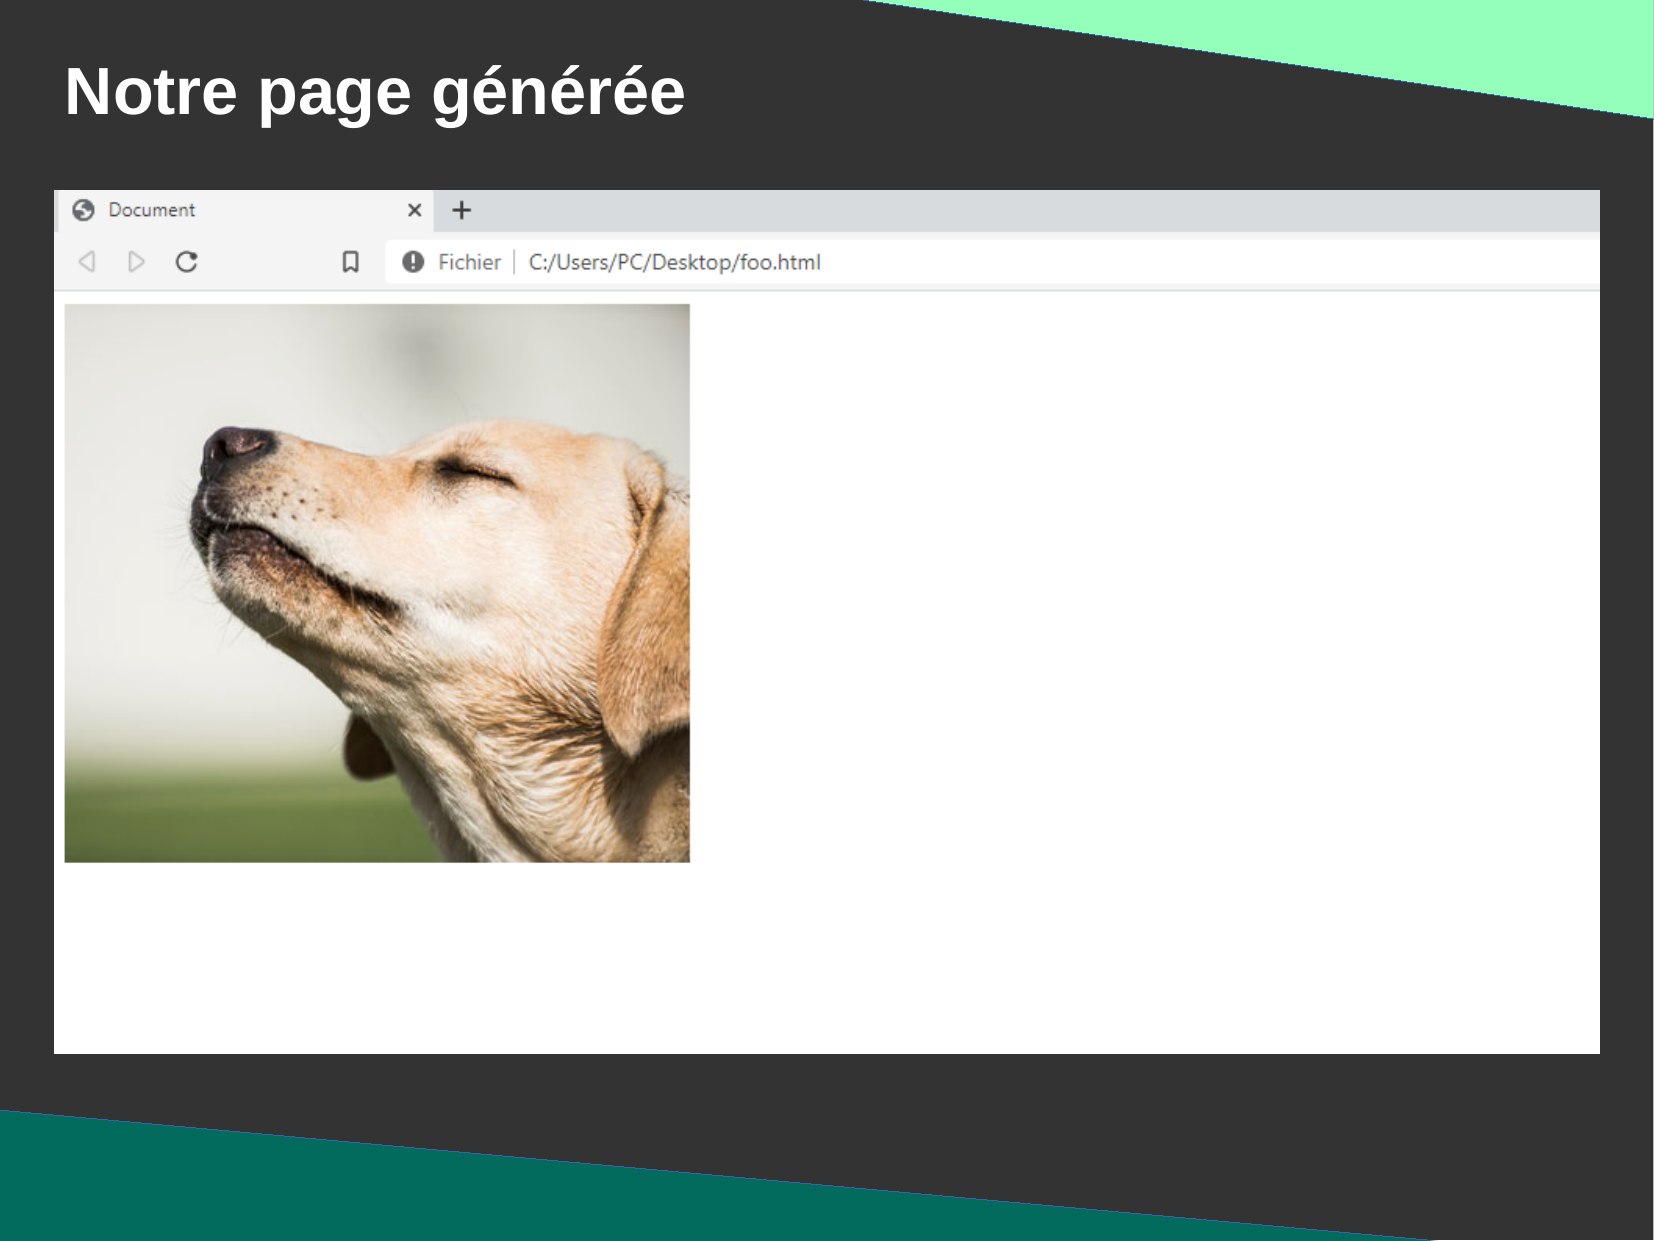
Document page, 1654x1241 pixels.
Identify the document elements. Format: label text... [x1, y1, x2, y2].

title Notre page générée [64, 54, 1553, 157]
picture [54, 190, 1600, 1054]
text_box [863, 0, 1654, 120]
